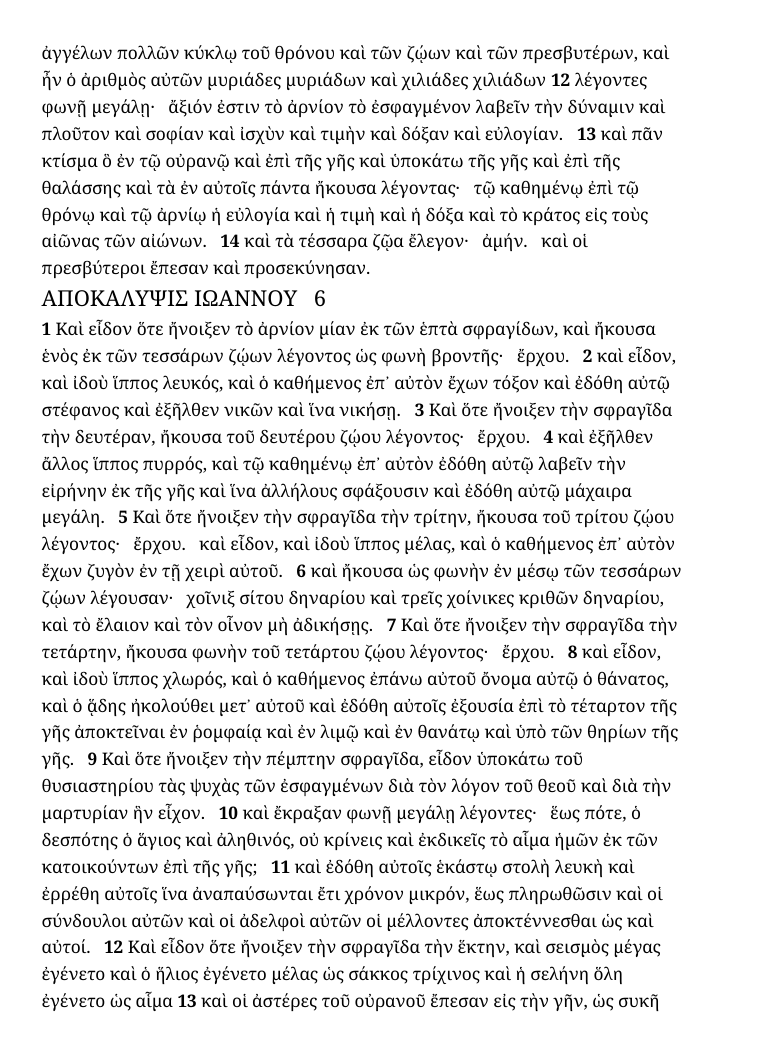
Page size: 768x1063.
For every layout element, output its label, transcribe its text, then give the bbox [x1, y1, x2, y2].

text 1 Καὶ εἶδον ὅτε ἤνοιξεν τὸ ἀρνίον μίαν ἐκ τῶν ἑπτὰ σφραγίδων, καὶ ἤκουσα ἑνὸς ἐκ τῶν τεσσάρων ζῴων λέγοντος ὡς φωνὴ βροντῆς· ἔρχου. 2 καὶ εἶδον, καὶ ἰδοὺ ἵππος λευκός, καὶ ὁ καθήμενος ἐπ᾽ αὐτὸν ἔχων τόξον καὶ ἐδόθη αὐτῷ στέφανος καὶ ἐξῆλθεν νικῶν καὶ ἵνα νικήσῃ. 3 Καὶ ὅτε ἤνοιξεν τὴν σφραγῖδα τὴν δευτέραν, ἤκουσα τοῦ δευτέρου ζῴου λέγοντος· ἔρχου. 4 καὶ ἐξῆλθεν ἄλλος ἵππος πυρρός, καὶ τῷ καθημένῳ ἐπ᾽ αὐτὸν ἐδόθη αὐτῷ λαβεῖν τὴν εἰρήνην ἐκ τῆς γῆς καὶ ἵνα ἀλλήλους σφάξουσιν καὶ ἐδόθη αὐτῷ μάχαιρα μεγάλη. 5 Καὶ ὅτε ἤνοιξεν τὴν σφραγῖδα τὴν τρίτην, ἤκουσα τοῦ τρίτου ζῴου λέγοντος· ἔρχου. καὶ εἶδον, καὶ ἰδοὺ ἵππος μέλας, καὶ ὁ καθήμενος ἐπ᾽ αὐτὸν ἔχων ζυγὸν ἐν τῇ χειρὶ αὐτοῦ. 6 καὶ ἤκουσα ὡς φωνὴν ἐν μέσῳ τῶν τεσσάρων ζῴων λέγουσαν· χοῖνιξ σίτου δηναρίου καὶ τρεῖς χοίνικες κριθῶν δηναρίου, καὶ τὸ ἔλαιον καὶ τὸν οἶνον μὴ ἀδικήσῃς. 7 Καὶ ὅτε ἤνοιξεν τὴν σφραγῖδα τὴν τετάρτην, ἤκουσα φωνὴν τοῦ τετάρτου ζῴου λέγοντος· ἔρχου. 8 καὶ εἶδον, καὶ ἰδοὺ ἵππος χλωρός, καὶ ὁ καθήμενος ἐπάνω αὐτοῦ ὄνομα αὐτῷ ὁ θάνατος, καὶ ὁ ᾅδης ἠκολούθει μετ᾽ αὐτοῦ καὶ ἐδόθη αὐτοῖς ἐξουσία ἐπὶ τὸ τέταρτον τῆς γῆς ἀποκτεῖναι ἐν ῥομφαίᾳ καὶ ἐν λιμῷ καὶ ἐν θανάτῳ καὶ ὑπὸ τῶν θηρίων τῆς γῆς. 9 Καὶ ὅτε ἤνοιξεν τὴν πέμπτην σφραγῖδα, εἶδον ὑποκάτω τοῦ θυσιαστηρίου τὰς ψυχὰς τῶν ἐσφαγμένων διὰ τὸν λόγον τοῦ θεοῦ καὶ διὰ τὴν μαρτυρίαν ἣν εἶχον. 10 καὶ ἔκραξαν φωνῇ μεγάλῃ λέγοντες· ἕως πότε, ὁ δεσπότης ὁ ἅγιος καὶ ἀληθινός, οὐ κρίνεις καὶ ἐκδικεῖς τὸ αἷμα ἡμῶν ἐκ τῶν κατοικούντων ἐπὶ τῆς γῆς; 11 καὶ ἐδόθη αὐτοῖς ἑκάστῳ στολὴ λευκὴ καὶ ἐρρέθη αὐτοῖς ἵνα ἀναπαύσωνται ἔτι χρόνον μικρόν, ἕως πληρωθῶσιν καὶ οἱ σύνδουλοι αὐτῶν καὶ οἱ ἀδελφοὶ αὐτῶν οἱ μέλλοντες ἀποκτέννεσθαι ὡς καὶ αὐτοί. 12 Καὶ εἶδον ὅτε ἤνοιξεν τὴν σφραγῖδα τὴν ἕκτην, καὶ σεισμὸς μέγας ἐγένετο καὶ ὁ ἥλιος ἐγένετο μέλας ὡς σάκκος τρίχινος καὶ ἡ σελήνη ὅλη ἐγένετο ὡς αἷμα 13 καὶ οἱ ἀστέρες τοῦ οὐρανοῦ ἔπεσαν εἰς τὴν γῆν, ὡς συκῆ [41, 317, 685, 1013]
text ἀγγέλων πολλῶν κύκλῳ τοῦ θρόνου καὶ τῶν ζῴων καὶ τῶν πρεσβυτέρων, καὶ ἦν ὁ ἀριθμὸς αὐτῶν μυριάδες μυριάδων καὶ χιλιάδες χιλιάδων 12 λέγοντες φωνῇ μεγάλῃ· ἄξιόν ἐστιν τὸ ἀρνίον τὸ ἐσφαγμένον λαβεῖν τὴν δύναμιν καὶ πλοῦτον καὶ σοφίαν καὶ ἰσχὺν καὶ τιμὴν καὶ δόξαν καὶ εὐλογίαν. 13 καὶ πᾶν κτίσμα ὃ ἐν τῷ οὐρανῷ καὶ ἐπὶ τῆς γῆς καὶ ὑποκάτω τῆς γῆς καὶ ἐπὶ τῆς θαλάσσης καὶ τὰ ἐν αὐτοῖς πάντα ἤκουσα λέγοντας· τῷ καθημένῳ ἐπὶ τῷ θρόνῳ καὶ τῷ ἀρνίῳ ἡ εὐλογία καὶ ἡ τιμὴ καὶ ἡ δόξα καὶ τὸ κράτος εἰς τοὺς αἰῶνας τῶν αἰώνων. 14 καὶ τὰ τέσσαρα ζῷα ἔλεγον· ἀμήν. καὶ οἱ πρεσβύτεροι ἔπεσαν καὶ προσεκύνησαν. [41, 41, 685, 280]
text ΑΠΟΚΑΛΥΨΙΣ ΙΩΑΝΝΟΥ 6 [41, 283, 685, 313]
